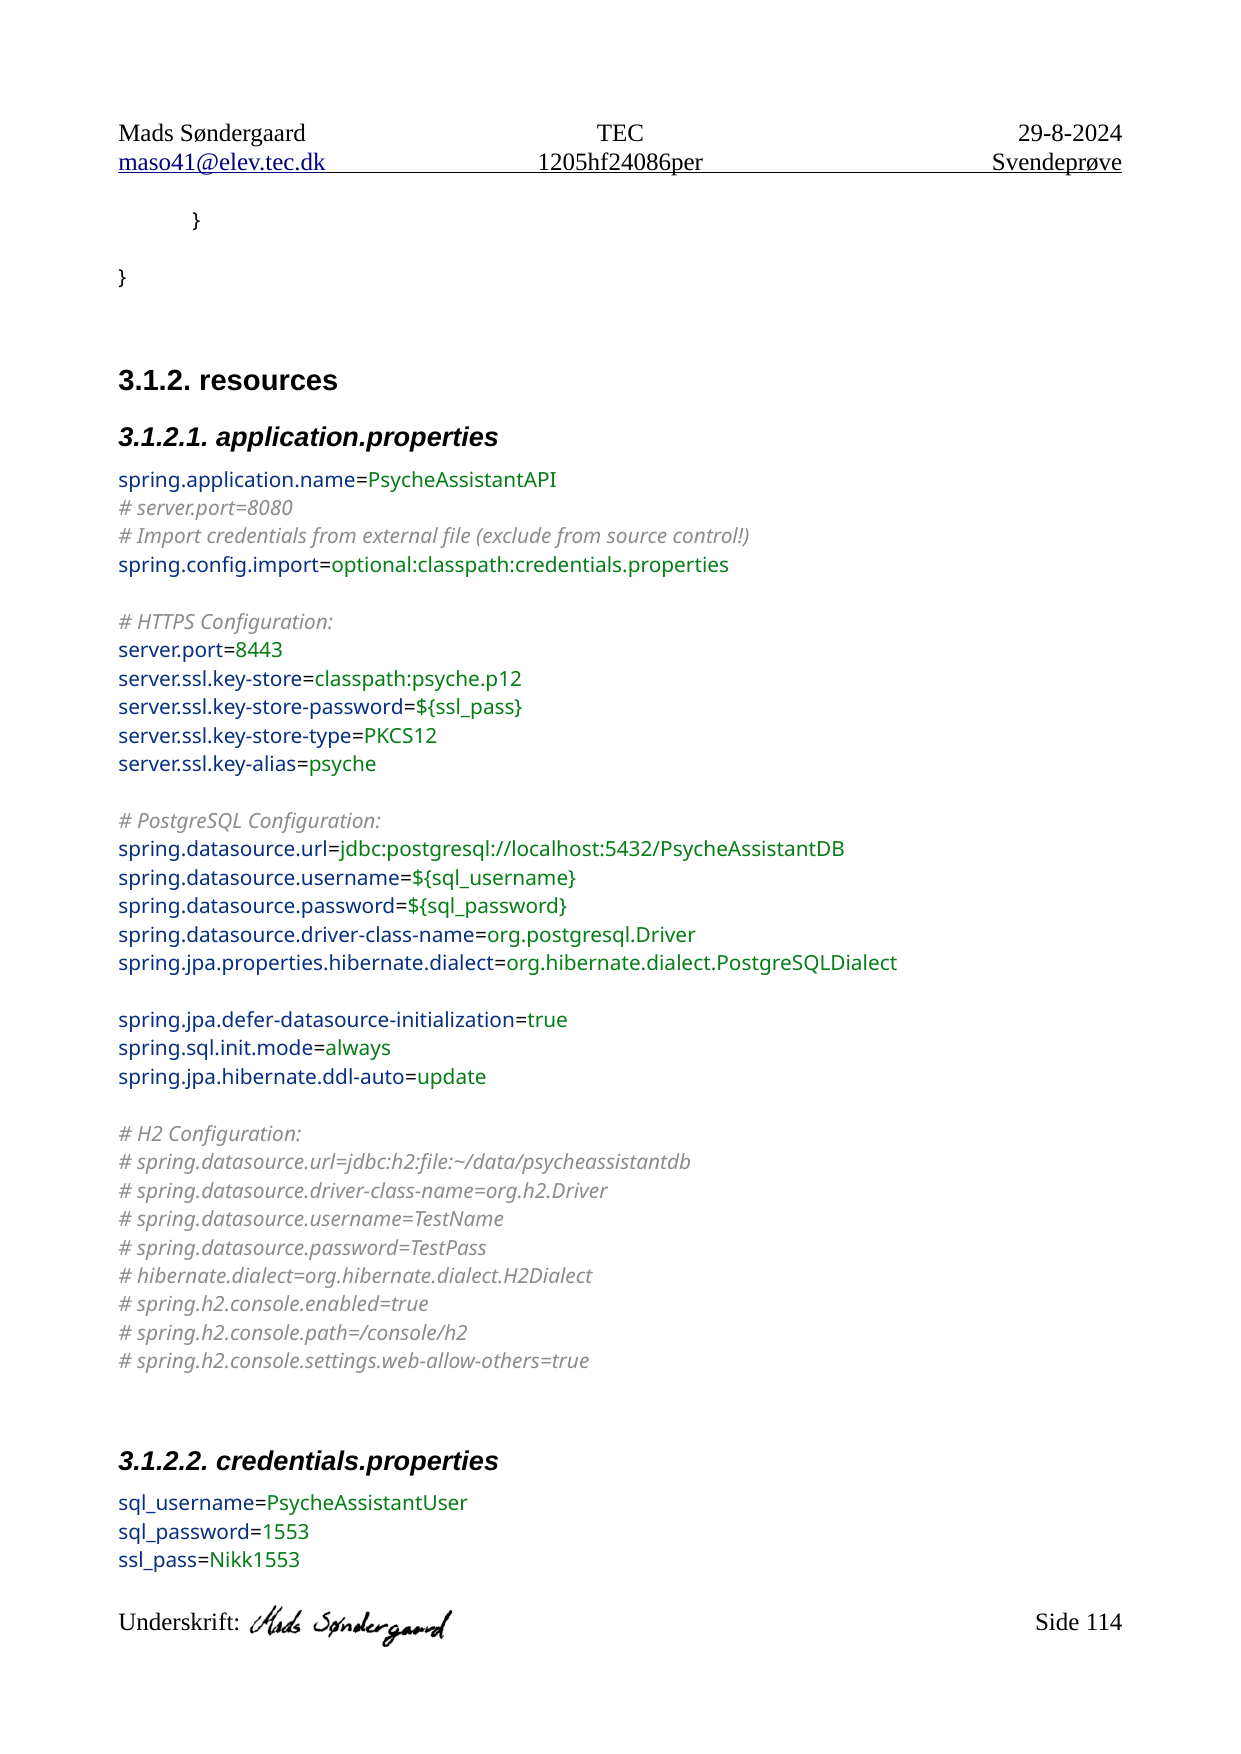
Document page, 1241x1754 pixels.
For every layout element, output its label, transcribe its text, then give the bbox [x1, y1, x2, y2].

subtitle 3.1.2.1. application.properties [118, 421, 1122, 452]
text spring.application.name=PsycheAssistantAPI # server.port=8080 # Import credentials from external file (exclude from source control!) spring.config.import=optional:classpath:credentials.properties # HTTPS Configuration: server.port=8443 server.ssl.key-store=classpath:psyche.p12 server.ssl.key-store-password=${ssl_pass} server.ssl.key-store-type=PKCS12 server.ssl.key-alias=psyche # PostgreSQL Configuration: spring.datasource.url=jdbc:postgresql://localhost:5432/PsycheAssistantDB spring.datasource.username=${sql_username} spring.datasource.password=${sql_password} spring.datasource.driver-class-name=org.postgresql.Driver spring.jpa.properties.hibernate.dialect=org.hibernate.dialect.PostgreSQLDialect spring.jpa.defer-datasource-initialization=true spring.sql.init.mode=always spring.jpa.hibernate.ddl-auto=update # H2 Configuration: # spring.datasource.url=jdbc:h2:file:~/data/psycheassistantdb # spring.datasource.driver-class-name=org.h2.Driver # spring.datasource.username=TestName # spring.datasource.password=TestPass # hibernate.dialect=org.hibernate.dialect.H2Dialect # spring.h2.console.enabled=true # spring.h2.console.path=/console/h2 # spring.h2.console.settings.web-allow-others=true [118, 465, 1122, 1403]
text sql_username=PsycheAssistantUser sql_password=1553 ssl_pass=Nikk1553 [118, 1488, 1122, 1574]
subtitle 3.1.2.2. credentials.properties [118, 1445, 1122, 1476]
picture [244, 1600, 458, 1647]
text } } [118, 205, 1122, 319]
subtitle 3.1.2. resources [118, 362, 1122, 396]
